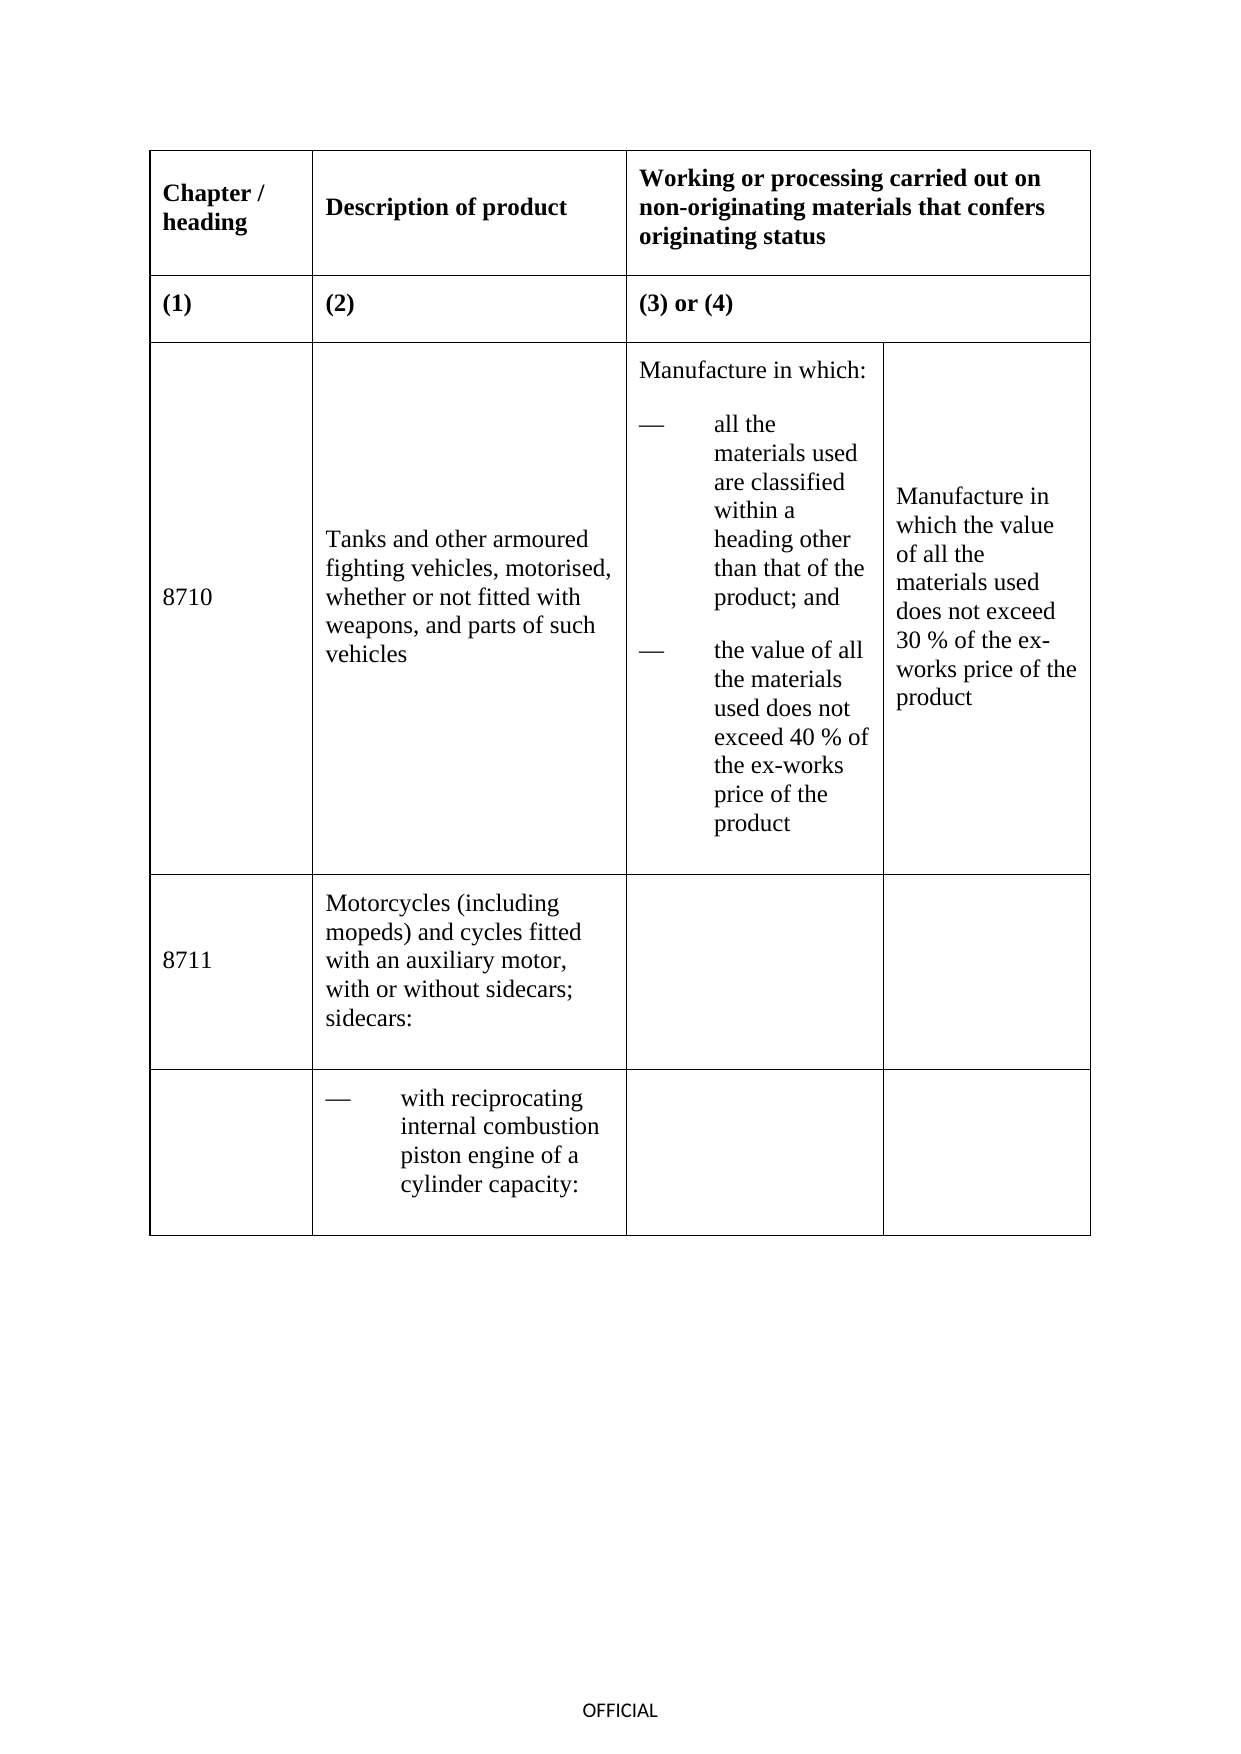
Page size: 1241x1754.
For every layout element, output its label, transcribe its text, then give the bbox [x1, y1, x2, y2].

table_cell Manufacture in which the value of all the materials used does not exceed 30 % of the ex‐works price of the product [884, 343, 1090, 874]
table_cell 8711 [151, 875, 312, 1069]
table_cell 8710 [151, 343, 312, 874]
table_header Working or processing carried out on non‐originating materials that confers originating status [627, 151, 1090, 275]
table_cell Motorcycles (including mopeds) and cycles fitted with an auxiliary motor, with or without sidecars; sidecars: [313, 875, 626, 1069]
table_cell [884, 1070, 1090, 1235]
table_cell (2) [313, 276, 626, 342]
table_cell [151, 1070, 312, 1235]
table_cell [884, 875, 1090, 1069]
table_cell (3) or (4) [627, 276, 1090, 342]
table_cell (1) [151, 276, 312, 342]
table_header Chapter / heading [151, 151, 312, 275]
table_cell Tanks and other armoured fighting vehicles, motorised, whether or not fitted with weapons, and parts of such vehicles [313, 343, 626, 874]
table_header Description of product [313, 151, 626, 275]
table_cell — with reciprocating internal combustion piston engine of a cylinder capacity: [313, 1070, 626, 1235]
table_cell Manufacture in which: — all the materials used are classified within a heading other than that of the product; and — the value of all the materials used does not exceed 40 % of the ex‐works price of the product [627, 343, 883, 874]
table_cell [627, 1070, 883, 1235]
table_cell [627, 875, 883, 1069]
